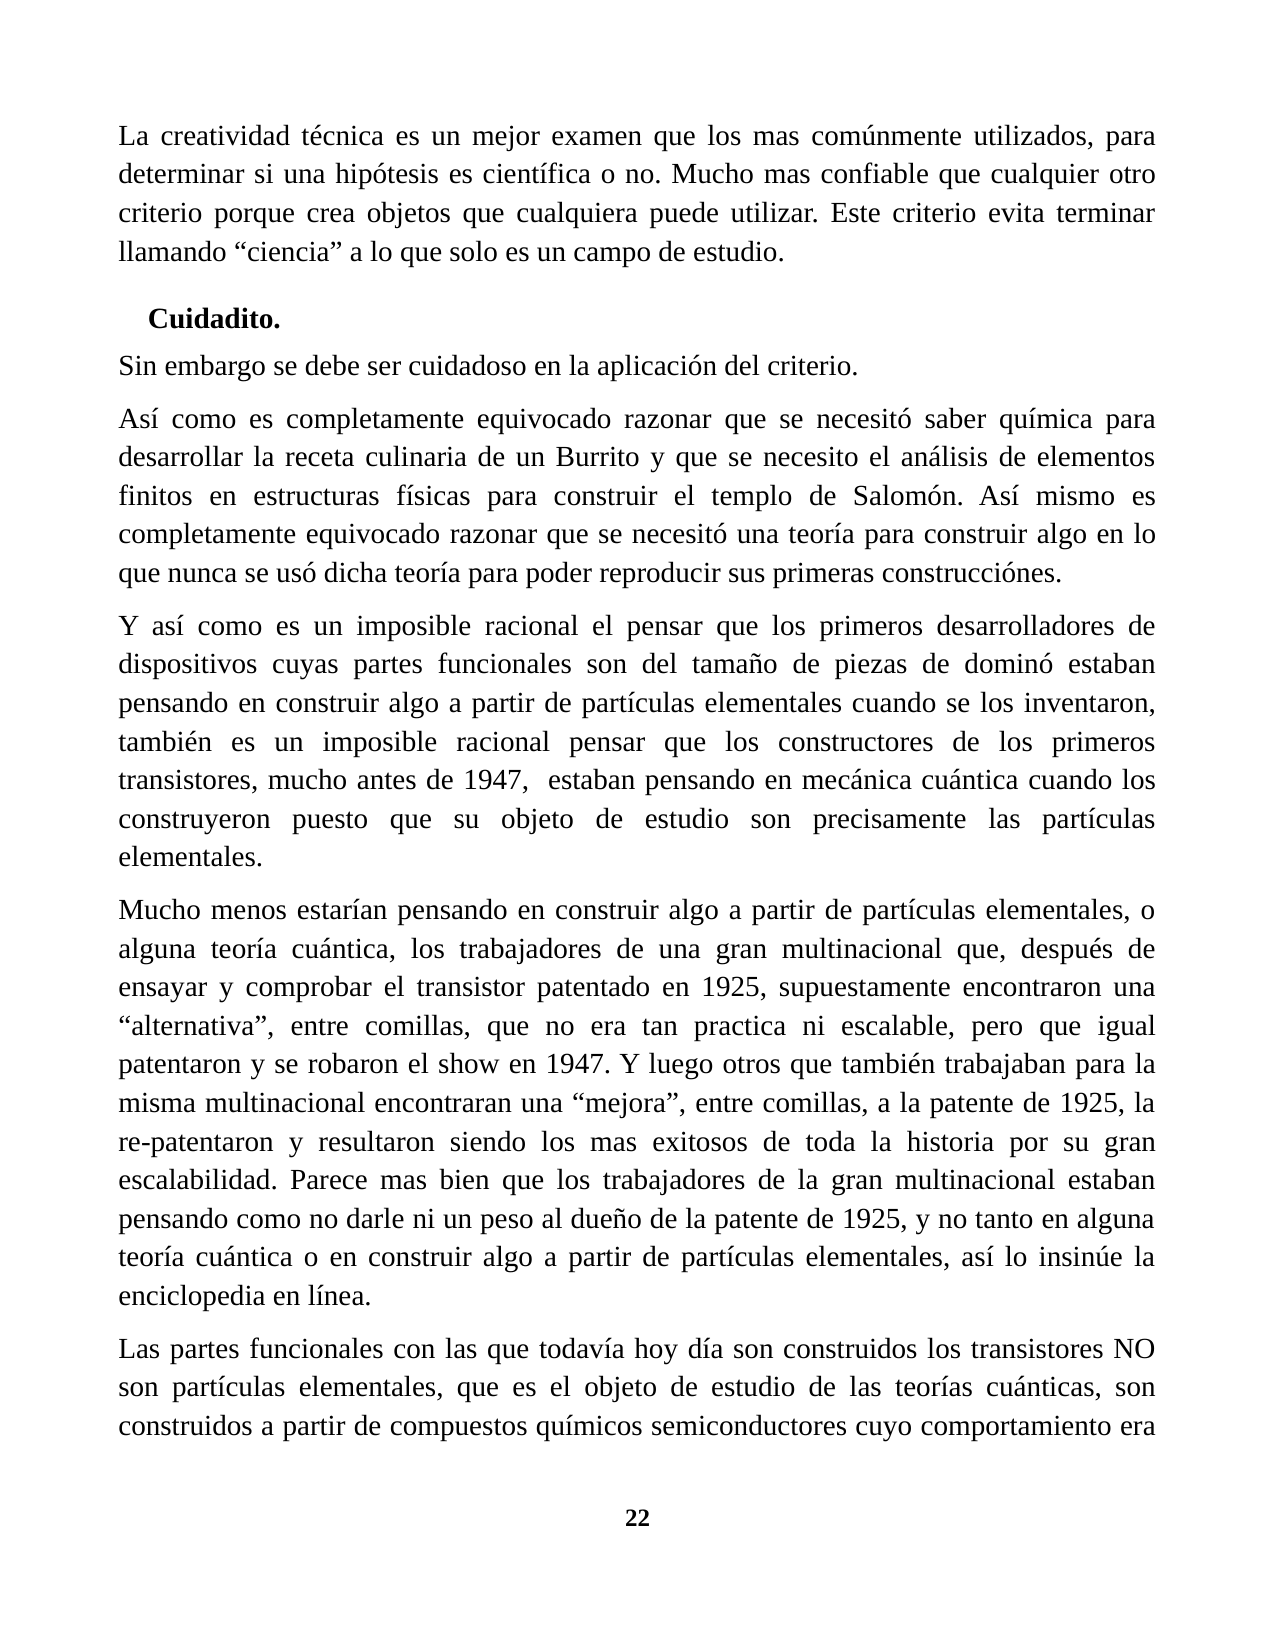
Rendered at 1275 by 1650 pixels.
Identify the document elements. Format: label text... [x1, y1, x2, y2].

subtitle Cuidadito. [148, 301, 1157, 335]
text Sin embargo se debe ser cuidadoso en la aplicación del criterio. [118, 348, 1157, 381]
text La creatividad técnica es un mejor examen que los mas comúnmente utilizados, para determinar si una hipótesis es científica o no. Mucho mas confiable que cualquier otro criterio porque crea objetos que cualquiera puede utilizar. Este criterio evita terminar llamando “ciencia” a lo que solo es un campo de estudio. [118, 118, 1157, 267]
text Las partes funcionales con las que todavía hoy día son construidos los transistores NO son partículas elementales, que es el objeto de estudio de las teorías cuánticas, son construidos a partir de compuestos químicos semiconductores cuyo comportamiento era [118, 1331, 1157, 1442]
text Mucho menos estarían pensando en construir algo a partir de partículas elementales, o alguna teoría cuántica, los trabajadores de una gran multinacional que, después de ensayar y comprobar el transistor patentado en 1925, supuestamente encontraron una “alternativa”, entre comillas, que no era tan practica ni escalable, pero que igual patentaron y se robaron el show en 1947. Y luego otros que también trabajaban para la misma multinacional encontraran una “mejora”, entre comillas, a la patente de 1925, la re-patentaron y resultaron siendo los mas exitosos de toda la historia por su gran escalabilidad. Parece mas bien que los trabajadores de la gran multinacional estaban pensando como no darle ni un peso al dueño de la patente de 1925, y no tanto en alguna teoría cuántica o en construir algo a partir de partículas elementales, así lo insinúe la enciclopedia en línea. [118, 892, 1157, 1311]
text Así como es completamente equivocado razonar que se necesitó saber química para desarrollar la receta culinaria de un Burrito y que se necesito el análisis de elementos finitos en estructuras físicas para construir el templo de Salomón. Así mismo es completamente equivocado razonar que se necesitó una teoría para construir algo en lo que nunca se usó dicha teoría para poder reproducir sus primeras construcciónes. [118, 401, 1157, 588]
text Y así como es un imposible racional el pensar que los primeros desarrolladores de dispositivos cuyas partes funcionales son del tamaño de piezas de dominó estaban pensando en construir algo a partir de partículas elementales cuando se los inventaron, también es un imposible racional pensar que los constructores de los primeros transistores, mucho antes de 1947, estaban pensando en mecánica cuántica cuando los construyeron puesto que su objeto de estudio son precisamente las partículas elementales. [118, 608, 1157, 873]
